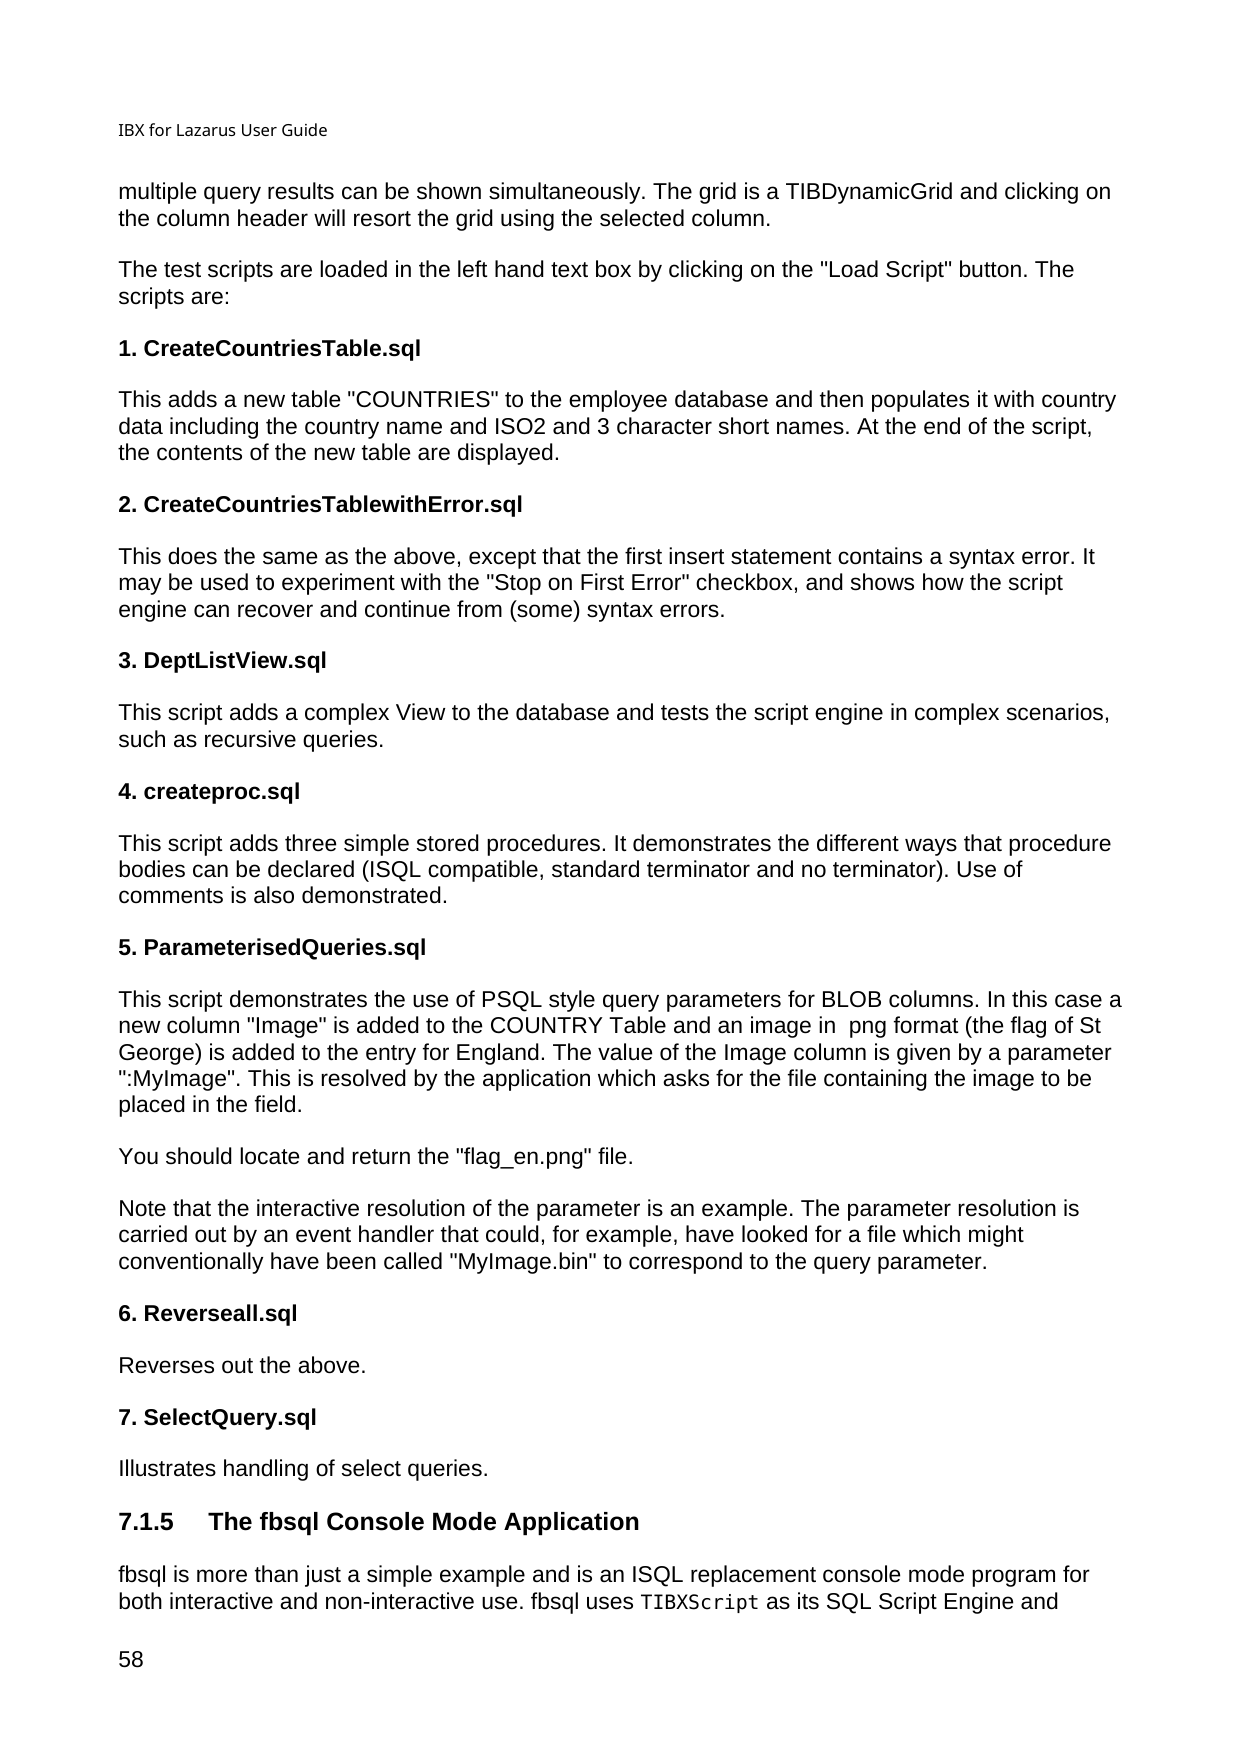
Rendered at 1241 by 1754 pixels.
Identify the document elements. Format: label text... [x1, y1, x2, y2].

text You should locate and return the "flag_en.png" file. [118, 1143, 1122, 1169]
text fbsql is more than just a simple example and is an ISQL replacement console mode program for both interactive and non-interactive use. fbsql uses TIBXScript as its SQL Script Engine and [118, 1561, 1122, 1614]
text 6. Reverseall.sql [118, 1300, 1122, 1326]
text Illustrates handling of select queries. [118, 1455, 1122, 1482]
text This adds a new table "COUNTRIES" to the employee database and then populates it with country data including the country name and ISO2 and 3 character short names. At the end of the script, the contents of the new table are displayed. [118, 386, 1122, 466]
text This does the same as the above, except that the first insert statement contains a syntax error. It may be used to experiment with the "Stop on First Error" checkbox, and shows how the script engine can recover and continue from (some) syntax errors. [118, 543, 1122, 622]
text The test scripts are loaded in the left hand text box by clicking on the "Load Script" button. The scripts are: [118, 256, 1122, 309]
text 3. DeptListView.sql [118, 647, 1122, 674]
text This script adds a complex View to the database and tests the script engine in complex scenarios, such as recursive queries. [118, 699, 1122, 752]
text 7. SelectQuery.sql [118, 1403, 1122, 1430]
text 4. createproc.sql [118, 778, 1122, 804]
text multiple query results can be shown simultaneously. The grid is a TIBDynamicGrid and clicking on the column header will resort the grid using the selected column. [118, 178, 1122, 231]
subtitle The fbsql Console Mode Application [118, 1507, 1122, 1536]
text 2. CreateCountriesTablewithError.sql [118, 491, 1122, 517]
text Note that the interactive resolution of the parameter is an example. The parameter resolution is carried out by an event handler that could, for example, have looked for a file which might conventionally have been called "MyImage.bin" to correspond to the query parameter. [118, 1195, 1122, 1274]
text 1. CreateCountriesTable.sql [118, 334, 1122, 361]
text This script adds three simple stored procedures. It demonstrates the different ways that procedure bodies can be declared (ISQL compatible, standard terminator and no terminator). Use of comments is also demonstrated. [118, 829, 1122, 908]
text 5. ParameterisedQueries.sql [118, 934, 1122, 960]
text This script demonstrates the use of PSQL style query parameters for BLOB columns. In this case a new column "Image" is added to the COUNTRY Table and an image in png format (the flag of St George) is added to the entry for England. The value of the Image column is given by a parameter ":MyImage". This is resolved by the application which asks for the file containing the image to be placed in the field. [118, 986, 1122, 1118]
text Reverses out the above. [118, 1352, 1122, 1378]
